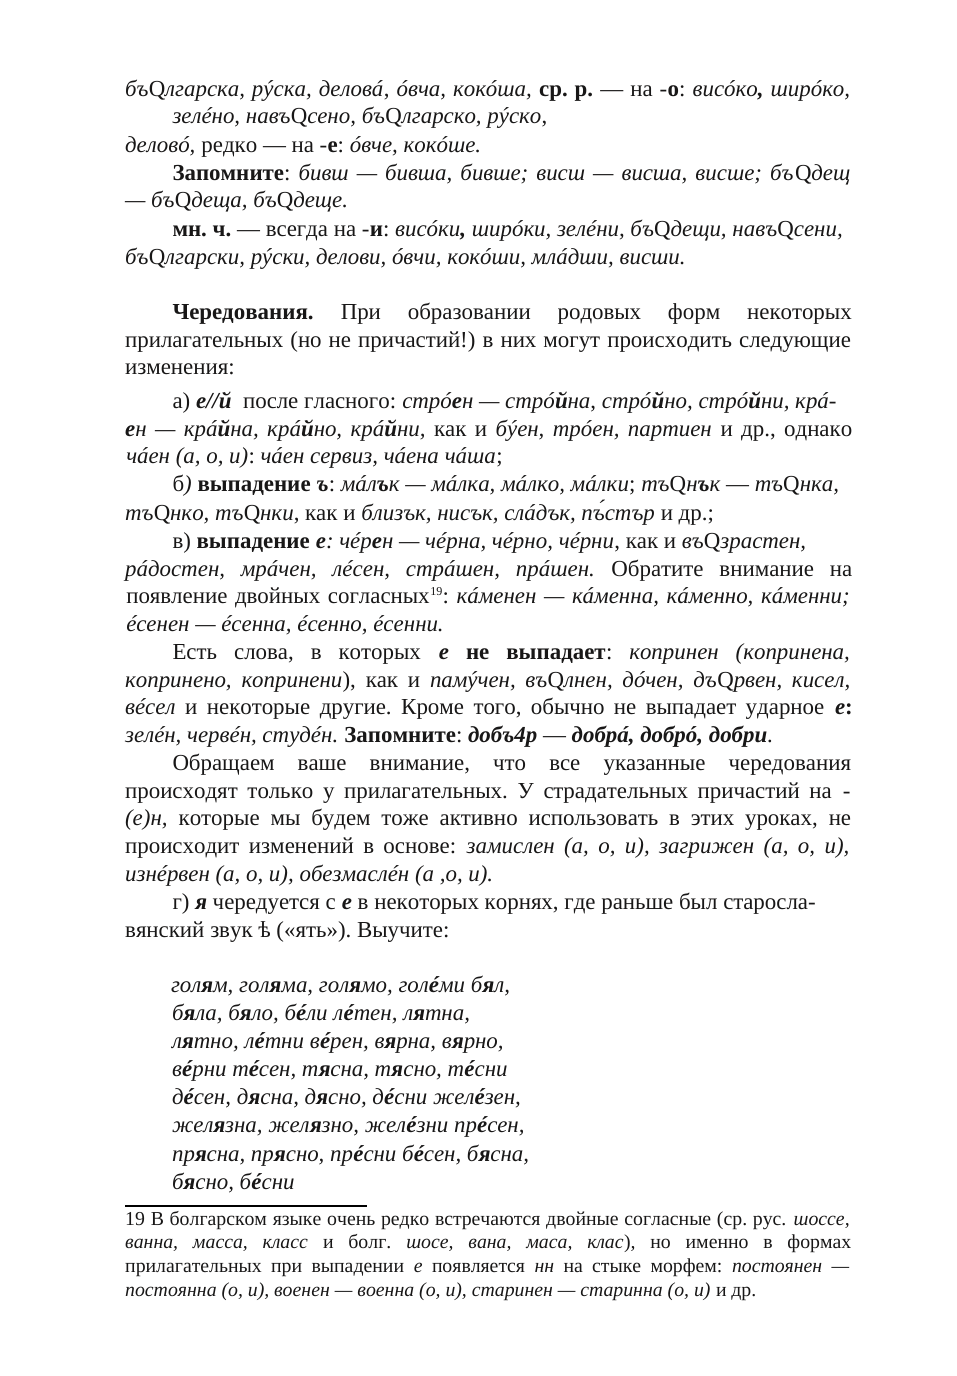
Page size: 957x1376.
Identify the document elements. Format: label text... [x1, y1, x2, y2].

text тъQнко, тъQнки, как и близък, нисък, слáдък, пъ́стър и др.; [125, 499, 852, 525]
text Обращаем ваше внимание, что все указанные чередования происходят только у прилагательных. У страдательных причастий на -(е)н, которые мы будем тоже активно использовать в этих уроках, не происходит изменений в основе: замислен (а, о, и), загрижен (а, о, и), изнéрвен (а, о, и), обезмаслéн (а ,о, и). [125, 749, 852, 886]
text Запомните: бивш — бивша, бивше; висш — висша, висше; бъQдещ — бъQдеща, бъQдеще. [125, 159, 852, 213]
text Чередования. При образовании родовых форм некоторых прилагательных (но не причастий!) в них могут происходить следующие изменения: [125, 298, 852, 380]
text В болгарском языке очень редко встречаются двойные согласные (ср. рус. шоссе, ванна, масса, класс и болг. шосе, вана, маса, клас), но именно в формах прилагательных при выпадении е появляется нн на стыке морфем: постоянен — постоянна (о, и), военен — военна (о, и), старинен — старинна (о, и) и др. [125, 1207, 851, 1301]
text мн. ч. — всегда на -и: висóки, ширóки, зелéни, бъQдещи, навъQсени, [172, 214, 852, 241]
text бъQлгарски, рýски, делови, óвчи, кокóши, млáдши, висши. [125, 243, 852, 269]
text бъQлгарска, рýска, деловá, óвча, кокóша, ср. р. — на -о: висóко, ширóко, зелéно, навъQсено, бъQлгарско, рýско, [125, 75, 852, 129]
text ен — крáйна, крáйно, крáйни, как и бýен, трóен, партиен и др., однако чáен (а, о, и): чáен сервиз, чáена чáша; [125, 415, 852, 469]
text в) выпадение е: чéрен — чéрна, чéрно, чéрни, как и въQзрастен, [172, 527, 852, 553]
text Есть слова, в которых е не выпадает: копринен (копринена, копринено, копринени), как и памýчен, въQлнен, дóчен, дъQрвен, кисел, вéсел и некоторые другие. Кроме того, обычно не выпадает ударное е: зелéн, червéн, студéн. Запомните: добъ4р — добрá, добрó, добри. [125, 638, 852, 747]
text вянский звук ѣ («ять»). Выучите: [125, 916, 852, 942]
text а) е//й после гласного: стрóен — стрóйна, стрóйно, стрóйни, крá- [172, 387, 852, 413]
text б) выпадение ъ: мáлък — мáлка, мáлко, мáлки; тъQнък — тъQнка, [172, 471, 852, 497]
text г) я чередуется с е в некоторых корнях, где раньше был старосла- [172, 888, 852, 914]
text деловó, редко — на -е: óвче, кокóше. [125, 131, 852, 157]
text голям, голяма, голямо, голéми бял, бяла, бяло, бéли лéтен, лятна, лятно, лéтни вéрен, вярна, вярно, вéрни тéсен, тясна, тясно, тéсни дéсен, дясна, дясно, дéсни желéзен, желязна, желязно, желéзни прéсен, прясна, прясно, прéсни бéсен, бясна, бясно, бéсни [171, 971, 539, 1194]
text рáдостен, мрáчен, лéсен, стрáшен, прáшен. Обратите внимание на появление двойных согласных: кáменен — кáменна, кáменно, кáменни; éсенен — éсенна, éсенно, éсенни. [125, 555, 852, 636]
